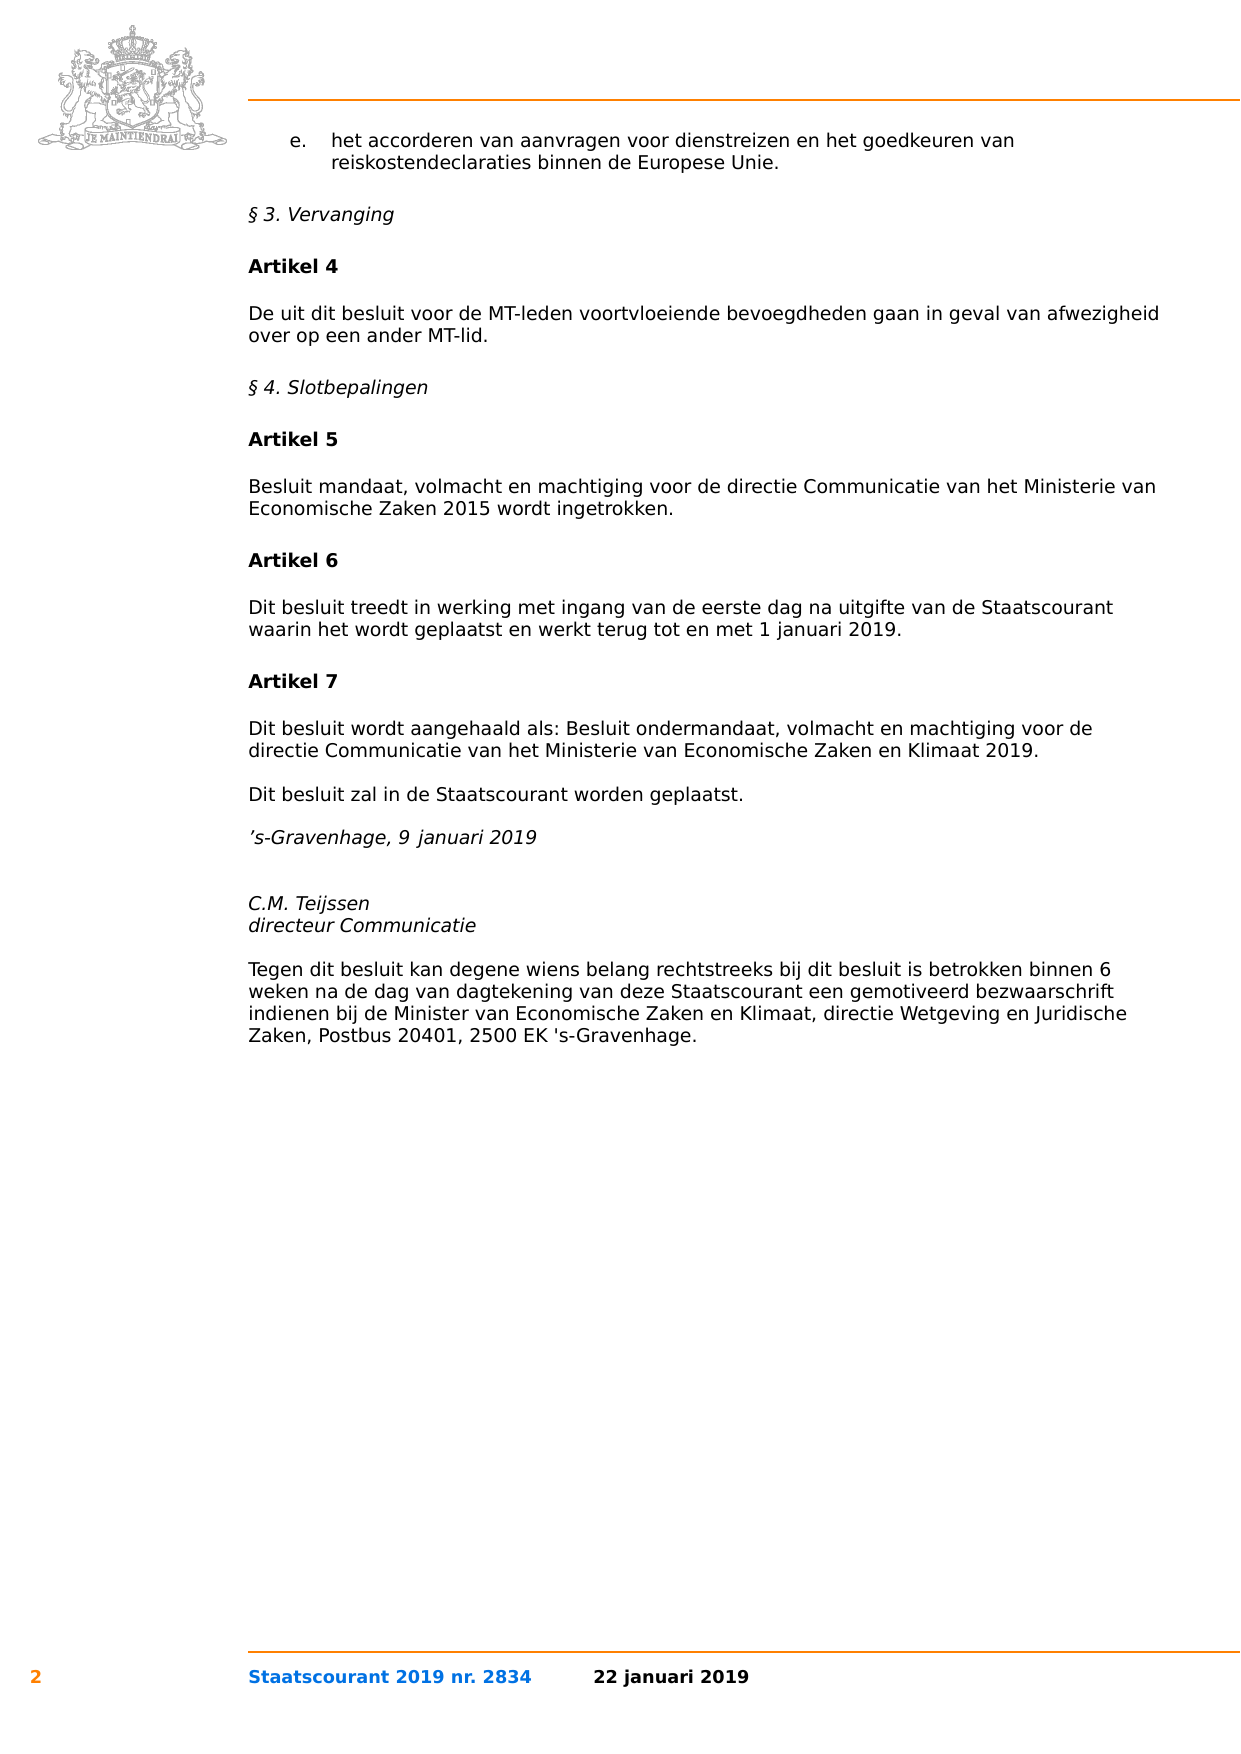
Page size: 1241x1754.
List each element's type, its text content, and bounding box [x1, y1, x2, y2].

subtitle Artikel 4 [248, 256, 1163, 278]
picture [38, 25, 227, 150]
text De uit dit besluit voor de MT-leden voortvloeiende bevoegdheden gaan in geval van afwezigheid over op een ander MT-lid. [248, 303, 1163, 347]
text Besluit mandaat, volmacht en machtiging voor de directie Communicatie van het Ministerie van Economische Zaken 2015 wordt ingetrokken. [248, 476, 1163, 520]
subtitle Artikel 7 [248, 671, 1163, 693]
text Tegen dit besluit kan degene wiens belang rechtstreeks bij dit besluit is betrokken binnen 6 weken na de dag van dagtekening van deze Staatscourant een gemotiveerd bezwaarschrift indienen bij de Minister van Economische Zaken en Klimaat, directie Wetgeving en Juridische Zaken, Postbus 20401, 2500 EK 's-Gravenhage. [248, 959, 1163, 1047]
subtitle § 4. Slotbepalingen [248, 377, 1163, 399]
text C.M. Teijssen directeur Communicatie [248, 871, 1163, 937]
text ’s-Gravenhage, 9 januari 2019 [248, 827, 1163, 849]
subtitle § 3. Vervanging [248, 204, 1163, 226]
text Dit besluit treedt in werking met ingang van de eerste dag na uitgifte van de Staatscourant waarin het wordt geplaatst en werkt terug tot en met 1 januari 2019. [248, 597, 1163, 641]
text Dit besluit zal in de Staatscourant worden geplaatst. [248, 783, 1163, 805]
subtitle Artikel 6 [248, 550, 1163, 572]
text Dit besluit wordt aangehaald als: Besluit ondermandaat, volmacht en machtiging voor de directie Communicatie van het Ministerie van Economische Zaken en Klimaat 2019. [248, 718, 1163, 762]
text e. het accorderen van aanvragen voor dienstreizen en het goedkeuren van reiskostendeclaraties binnen de Europese Unie. [289, 130, 1163, 174]
subtitle Artikel 5 [248, 429, 1163, 451]
